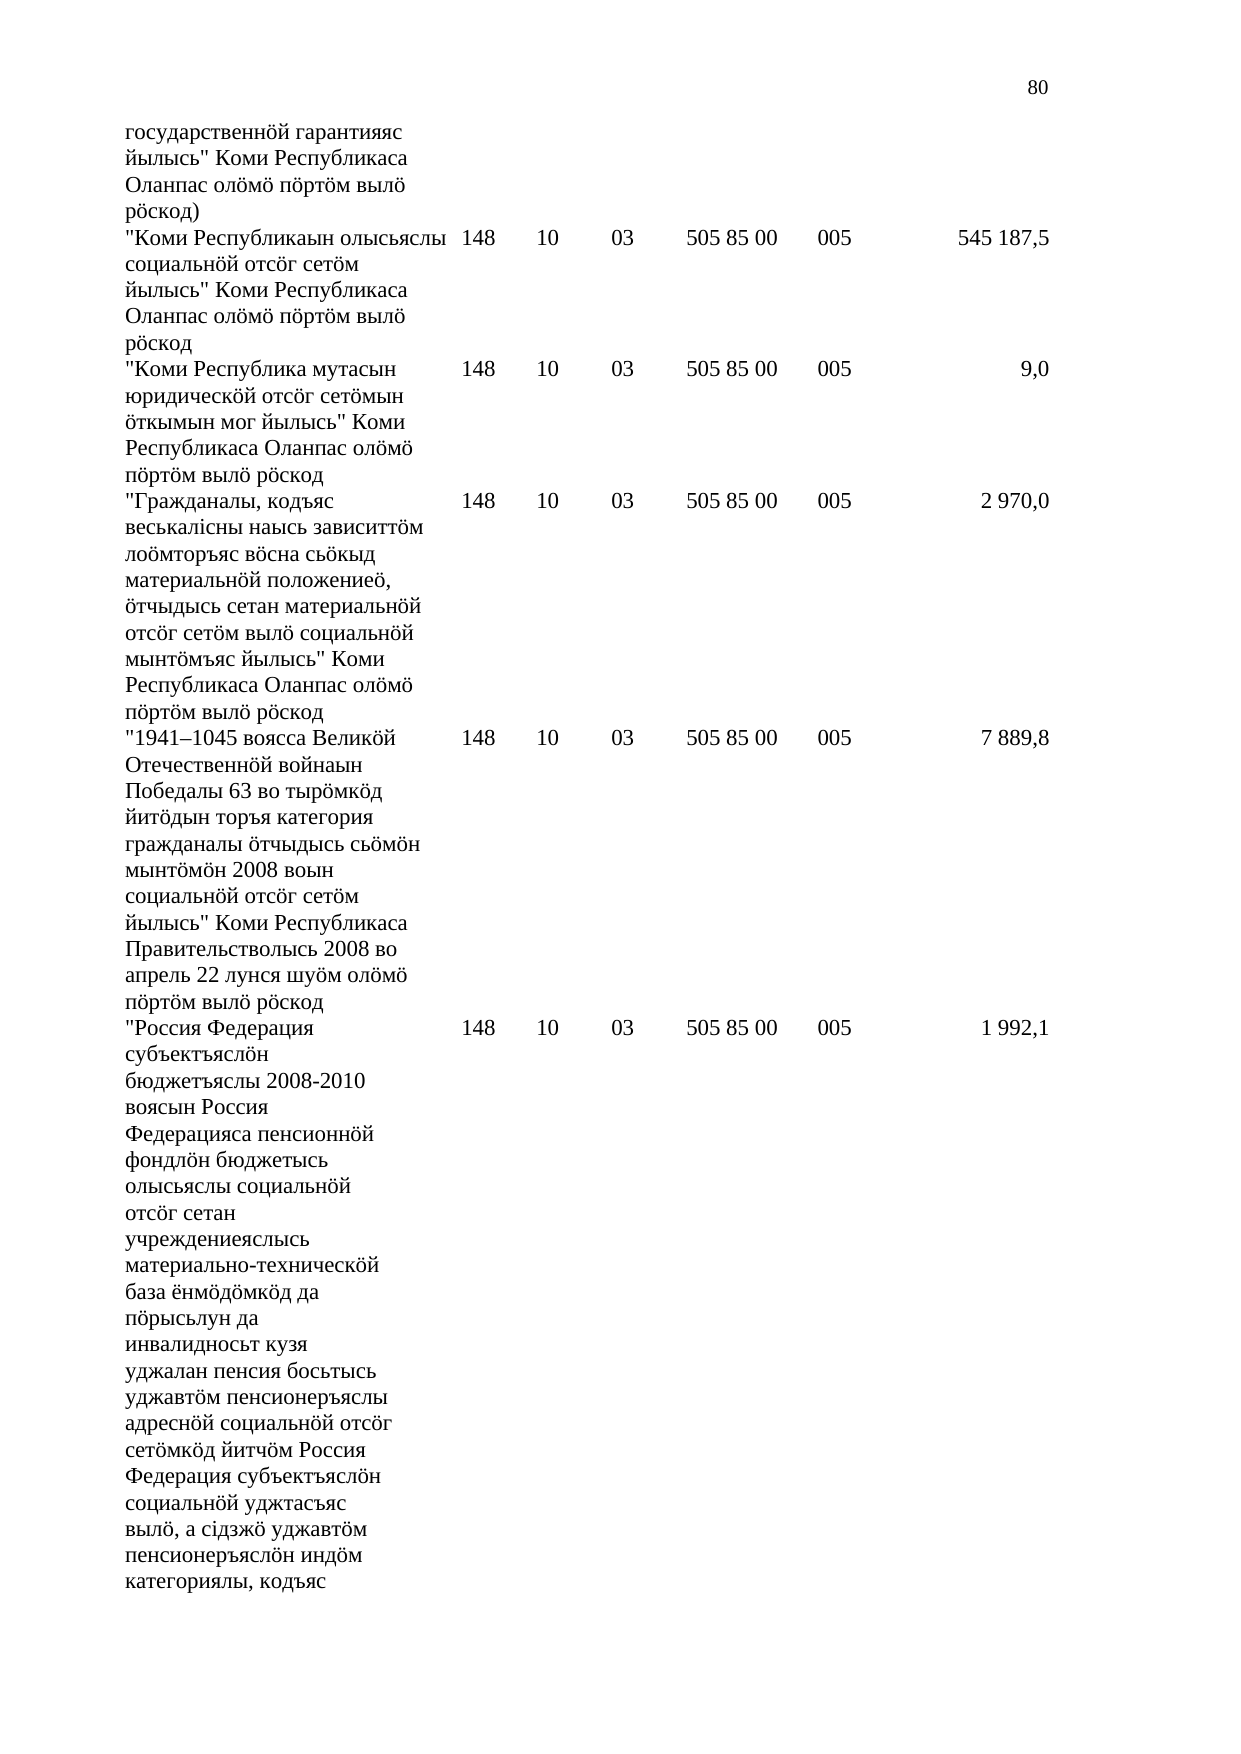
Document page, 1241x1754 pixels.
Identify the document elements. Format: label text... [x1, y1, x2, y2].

table_cell 03 [605, 355, 680, 487]
table_cell 005 [811, 487, 886, 724]
table_cell [455, 118, 530, 223]
table_cell "1941–1045 воясса Великöй Отечественнöй войнаын Победалы 63 во тырöмкöд йитöдын торъя категория гражданалы öтчыдысь сьöмöн мынтöмöн 2008 воын социальнöй отсöг сетöм йылысь" Коми Республикаса Правительстволысь 2008 во апрель 22 лунся шуöм олöмö пöртöм вылö рöскод [119, 724, 455, 1014]
table_cell 545 187,5 [886, 224, 1055, 355]
table_cell 7 889,8 [886, 724, 1055, 1014]
table_cell 10 [530, 724, 605, 1014]
table_cell [886, 118, 1055, 223]
table_cell [1055, 487, 1093, 724]
table_cell [1055, 724, 1093, 1014]
table_cell 505 85 00 [680, 355, 811, 487]
table_cell 505 85 00 [680, 1014, 811, 1594]
table_cell 005 [811, 1014, 886, 1594]
table_cell 148 [455, 1014, 530, 1594]
table_cell 005 [811, 724, 886, 1014]
table_cell 148 [455, 724, 530, 1014]
table_cell [1055, 355, 1093, 487]
table_cell 2 970,0 [886, 487, 1055, 724]
table_cell 005 [811, 224, 886, 355]
table_cell 03 [605, 224, 680, 355]
table_cell 148 [455, 224, 530, 355]
table_cell "Коми Республика мутасын юридическöй отсöг сетöмын öткымын мог йылысь" Коми Республикаса Оланпас олöмö пöртöм вылö рöскод [119, 355, 455, 487]
table_cell [1055, 118, 1093, 223]
table_cell [811, 118, 886, 223]
table_cell "Гражданалы, кодъяс веськалісны наысь зависиттöм лоöмторъяс вöсна сьöкыд материальнöй положениеö, öтчыдысь сетан материальнöй отсöг сетöм вылö социальнöй мынтöмъяс йылысь" Коми Республикаса Оланпас олöмö пöртöм вылö рöскод [119, 487, 455, 724]
table_cell государственнöй гарантияяс йылысь" Коми Республикаса Оланпас олöмö пöртöм вылö рöскод) [119, 118, 455, 223]
table_cell 10 [530, 487, 605, 724]
table_cell 10 [530, 224, 605, 355]
table_cell 148 [455, 487, 530, 724]
table_cell 10 [530, 1014, 605, 1594]
table_cell 505 85 00 [680, 724, 811, 1014]
table_cell [605, 118, 680, 223]
table_cell [530, 118, 605, 223]
table_cell 9,0 [886, 355, 1055, 487]
table_cell "Россия Федерация субъектъяслöн бюджетъяслы 2008-2010 воясын Россия Федерацияса пенсионнöй фондлöн бюджетысь олысьяслы социальнöй отсöг сетан учреждениеяслысь материально-техническöй база ёнмöдöмкöд да пöрысьлун да инвалидносьт кузя уджалан пенсия босьтысь уджавтöм пенсионеръяслы адреснöй социальнöй отсöг сетöмкöд йитчöм Россия Федерация субъектъяслöн социальнöй уджтасъяс вылö, а сідзжö уджавтöм пенсионеръяслöн индöм категориялы, кодъяс [119, 1014, 455, 1594]
table_cell [680, 118, 811, 223]
table_cell 005 [811, 355, 886, 487]
table_cell 03 [605, 724, 680, 1014]
table_cell 03 [605, 1014, 680, 1594]
table_cell 148 [455, 355, 530, 487]
table_cell 505 85 00 [680, 487, 811, 724]
table_cell [1055, 224, 1093, 355]
table_cell 505 85 00 [680, 224, 811, 355]
table_cell [1055, 1014, 1093, 1594]
table_cell 03 [605, 487, 680, 724]
table_cell 10 [530, 355, 605, 487]
table_cell 1 992,1 [886, 1014, 1055, 1594]
table_cell "Коми Республикаын олысьяслы социальнöй отсöг сетöм йылысь" Коми Республикаса Оланпас олöмö пöртöм вылö рöскод [119, 224, 455, 355]
